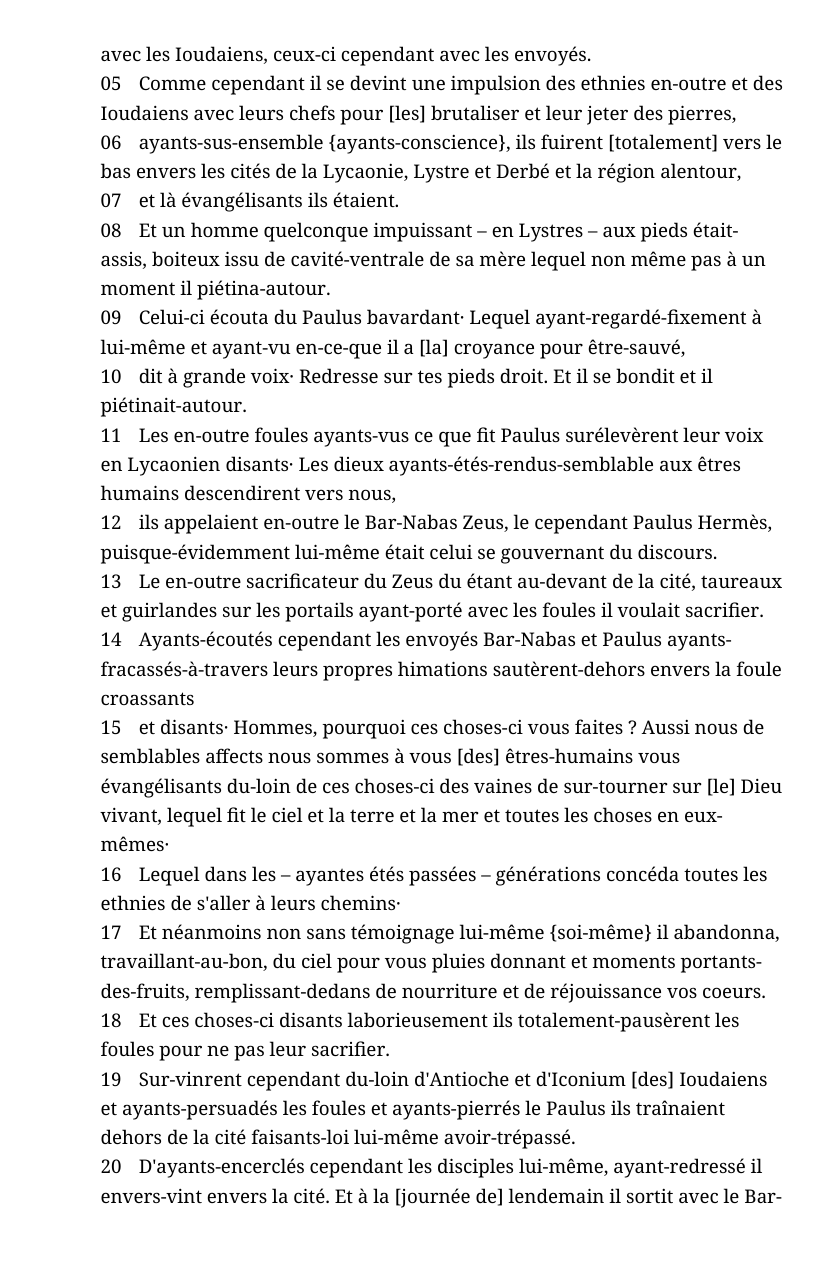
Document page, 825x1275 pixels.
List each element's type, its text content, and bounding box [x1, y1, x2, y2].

text avec les Ioudaiens, ceux-ci cependant avec les envoyés. 05 Comme cependant il se devint une impulsion des ethnies en-outre et des Ioudaiens avec leurs chefs pour [les] brutaliser et leur jeter des pierres, 06 ayants-sus-ensemble {ayants-conscience}, ils fuirent [totalement] vers le bas envers les cités de la Lycaonie, Lystre et Derbé et la région alentour, 07 et là évangélisants ils étaient. 08 Et un homme quelconque impuissant – en Lystres – aux pieds était-assis, boiteux issu de cavité-ventrale de sa mère lequel non même pas à un moment il piétina-autour. 09 Celui-ci écouta du Paulus bavardant· Lequel ayant-regardé-fixement à lui-même et ayant-vu en-ce-que il a [la] croyance pour être-sauvé, 10 dit à grande voix· Redresse sur tes pieds droit. Et il se bondit et il piétinait-autour. 11 Les en-outre foules ayants-vus ce que fit Paulus surélevèrent leur voix en Lycaonien disants· Les dieux ayants-étés-rendus-semblable aux êtres humains descendirent vers nous, 12 ils appelaient en-outre le Bar-Nabas Zeus, le cependant Paulus Hermès, puisque-évidemment lui-même était celui se gouvernant du discours. 13 Le en-outre sacrificateur du Zeus du étant au-devant de la cité, taureaux et guirlandes sur les portails ayant-porté avec les foules il voulait sacrifier. 14 Ayants-écoutés cependant les envoyés Bar-Nabas et Paulus ayants-fracassés-à-travers leurs propres himations sautèrent-dehors envers la foule croassants 15 et disants· Hommes, pourquoi ces choses-ci vous faites ? Aussi nous de semblables affects nous sommes à vous [des] êtres-humains vous évangélisants du-loin de ces choses-ci des vaines de sur-tourner sur [le] Dieu vivant, lequel fit le ciel et la terre et la mer et toutes les choses en eux-mêmes· 16 Lequel dans les – ayantes étés passées – générations concéda toutes les ethnies de s'aller à leurs chemins· 17 Et néanmoins non sans témoignage lui-même {soi-même} il abandonna, travaillant-au-bon, du ciel pour vous pluies donnant et moments portants-des-fruits, remplissant-dedans de nourriture et de réjouissance vos coeurs. 18 Et ces choses-ci disants laborieusement ils totalement-pausèrent les foules pour ne pas leur sacrifier. 19 Sur-vinrent cependant du-loin d'Antioche et d'Iconium [des] Ioudaiens et ayants-persuadés les foules et ayants-pierrés le Paulus ils traînaient dehors de la cité faisants-loi lui-même avoir-trépassé. 20 D'ayants-encerclés cependant les disciples lui-même, ayant-redressé il envers-vint envers la cité. Et à la [journée de] lendemain il sortit avec le Bar- [100, 41, 784, 1208]
